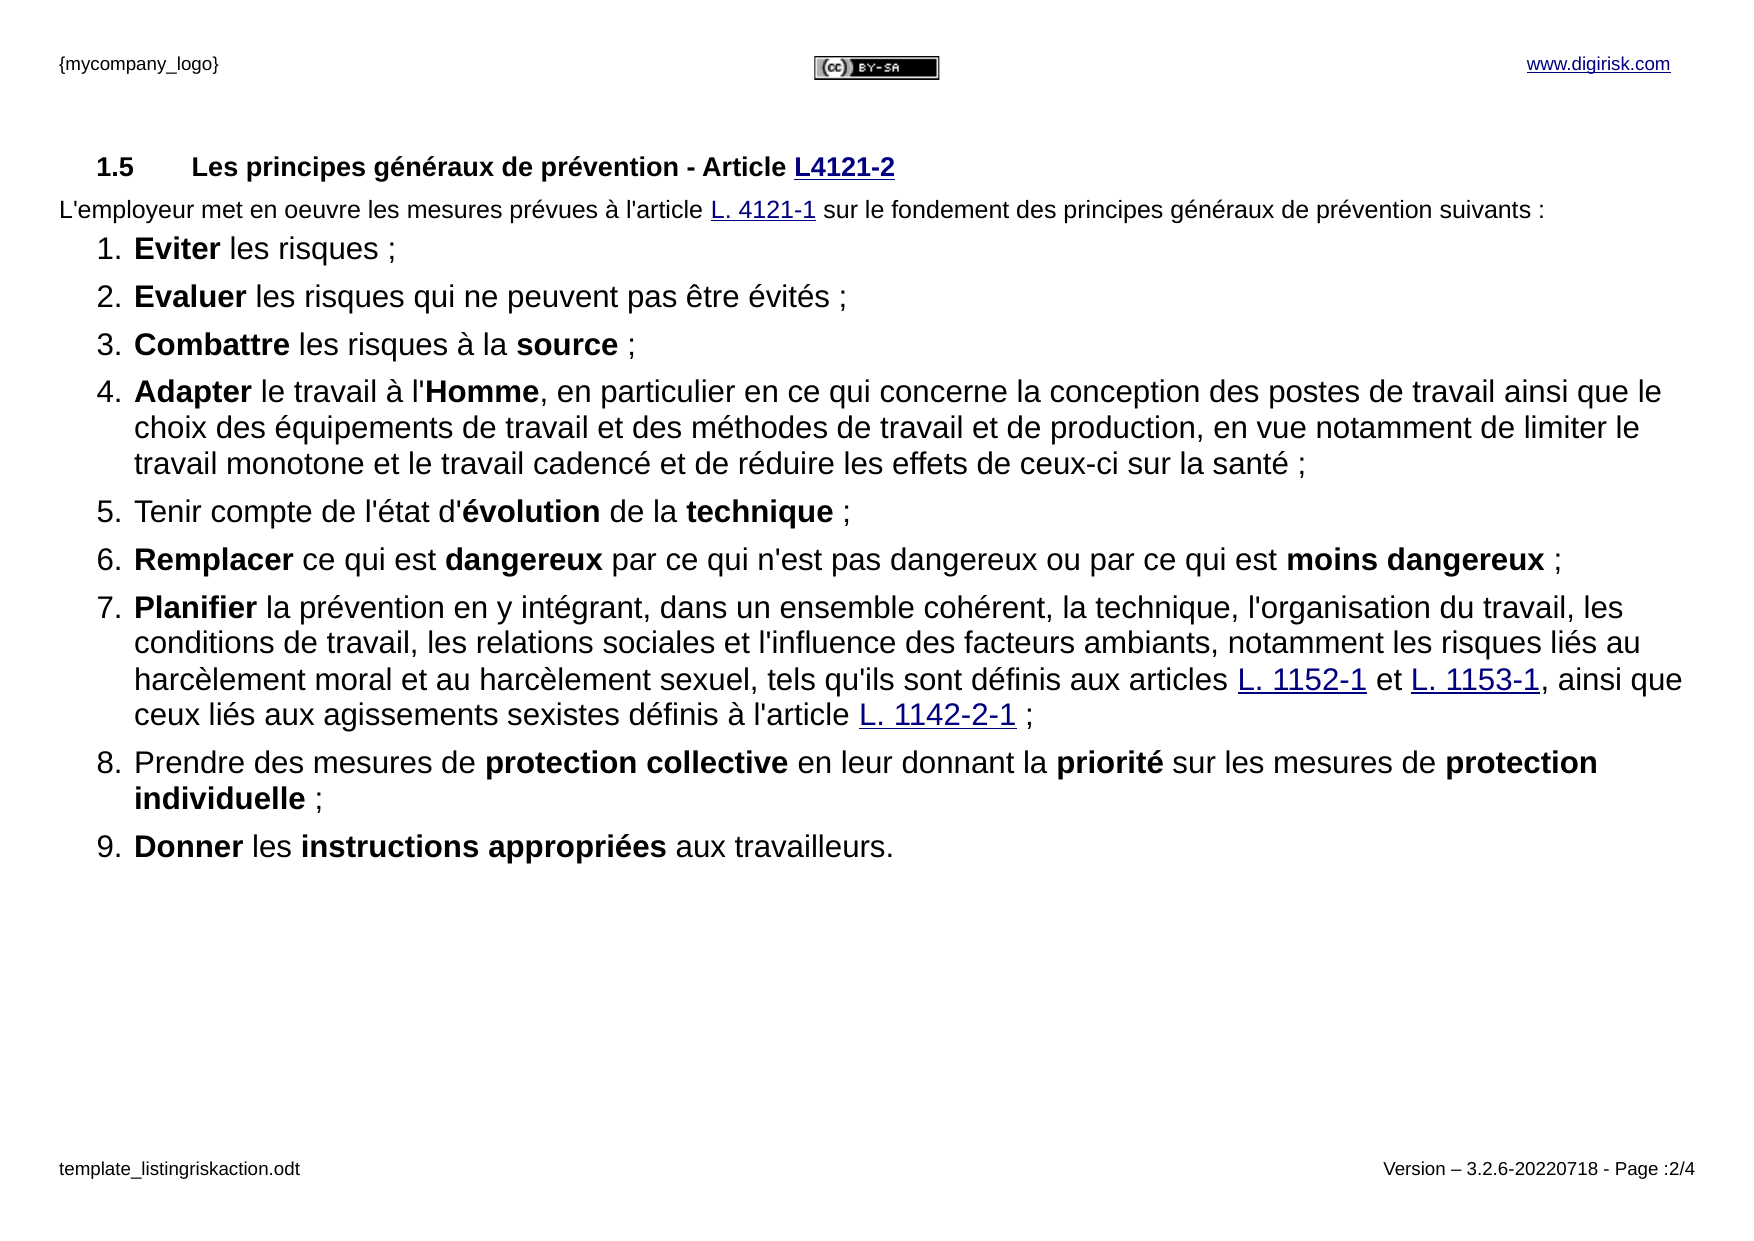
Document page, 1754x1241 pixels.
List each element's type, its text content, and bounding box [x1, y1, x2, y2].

list Adapter le travail à l'Homme, en particulier en ce qui concerne la conception des postes de travail ainsi que le choix des équipements de travail et des méthodes de travail et de production, en vue notamment de limiter le travail monotone et le travail cadencé et de réduire les effets de ceux-ci sur la santé ; [96, 373, 1695, 481]
list Prendre des mesures de protection collective en leur donnant la priorité sur les mesures de protection individuelle ; [96, 744, 1695, 816]
list Evaluer les risques qui ne peuvent pas être évités ; [96, 278, 1695, 314]
list Tenir compte de l'état d'évolution de la technique ; [96, 493, 1695, 529]
list Planifier la prévention en y intégrant, dans un ensemble cohérent, la technique, l'organisation du travail, les conditions de travail, les relations sociales et l'influence des facteurs ambiants, notamment les risques liés au harcèlement moral et au harcèlement sexuel, tels qu'ils sont définis aux articles L. 1152-1 et L. 1153-1, ainsi que ceux liés aux agissements sexistes définis à l'article L. 1142-2-1 ; [96, 589, 1695, 732]
picture [814, 56, 940, 80]
subtitle Les principes généraux de prévention - Article L4121-2 [88, 151, 1695, 183]
list Combattre les risques à la source ; [96, 326, 1695, 361]
list Donner les instructions appropriées aux travailleurs. [96, 828, 1695, 864]
list Eviter les risques ; [96, 230, 1695, 266]
text L'employeur met en oeuvre les mesures prévues à l'article L. 4121-1 sur le fondement des principes généraux de prévention suivants : [59, 195, 1695, 224]
list Remplacer ce qui est dangereux par ce qui n'est pas dangereux ou par ce qui est moins dangereux ; [96, 541, 1695, 577]
